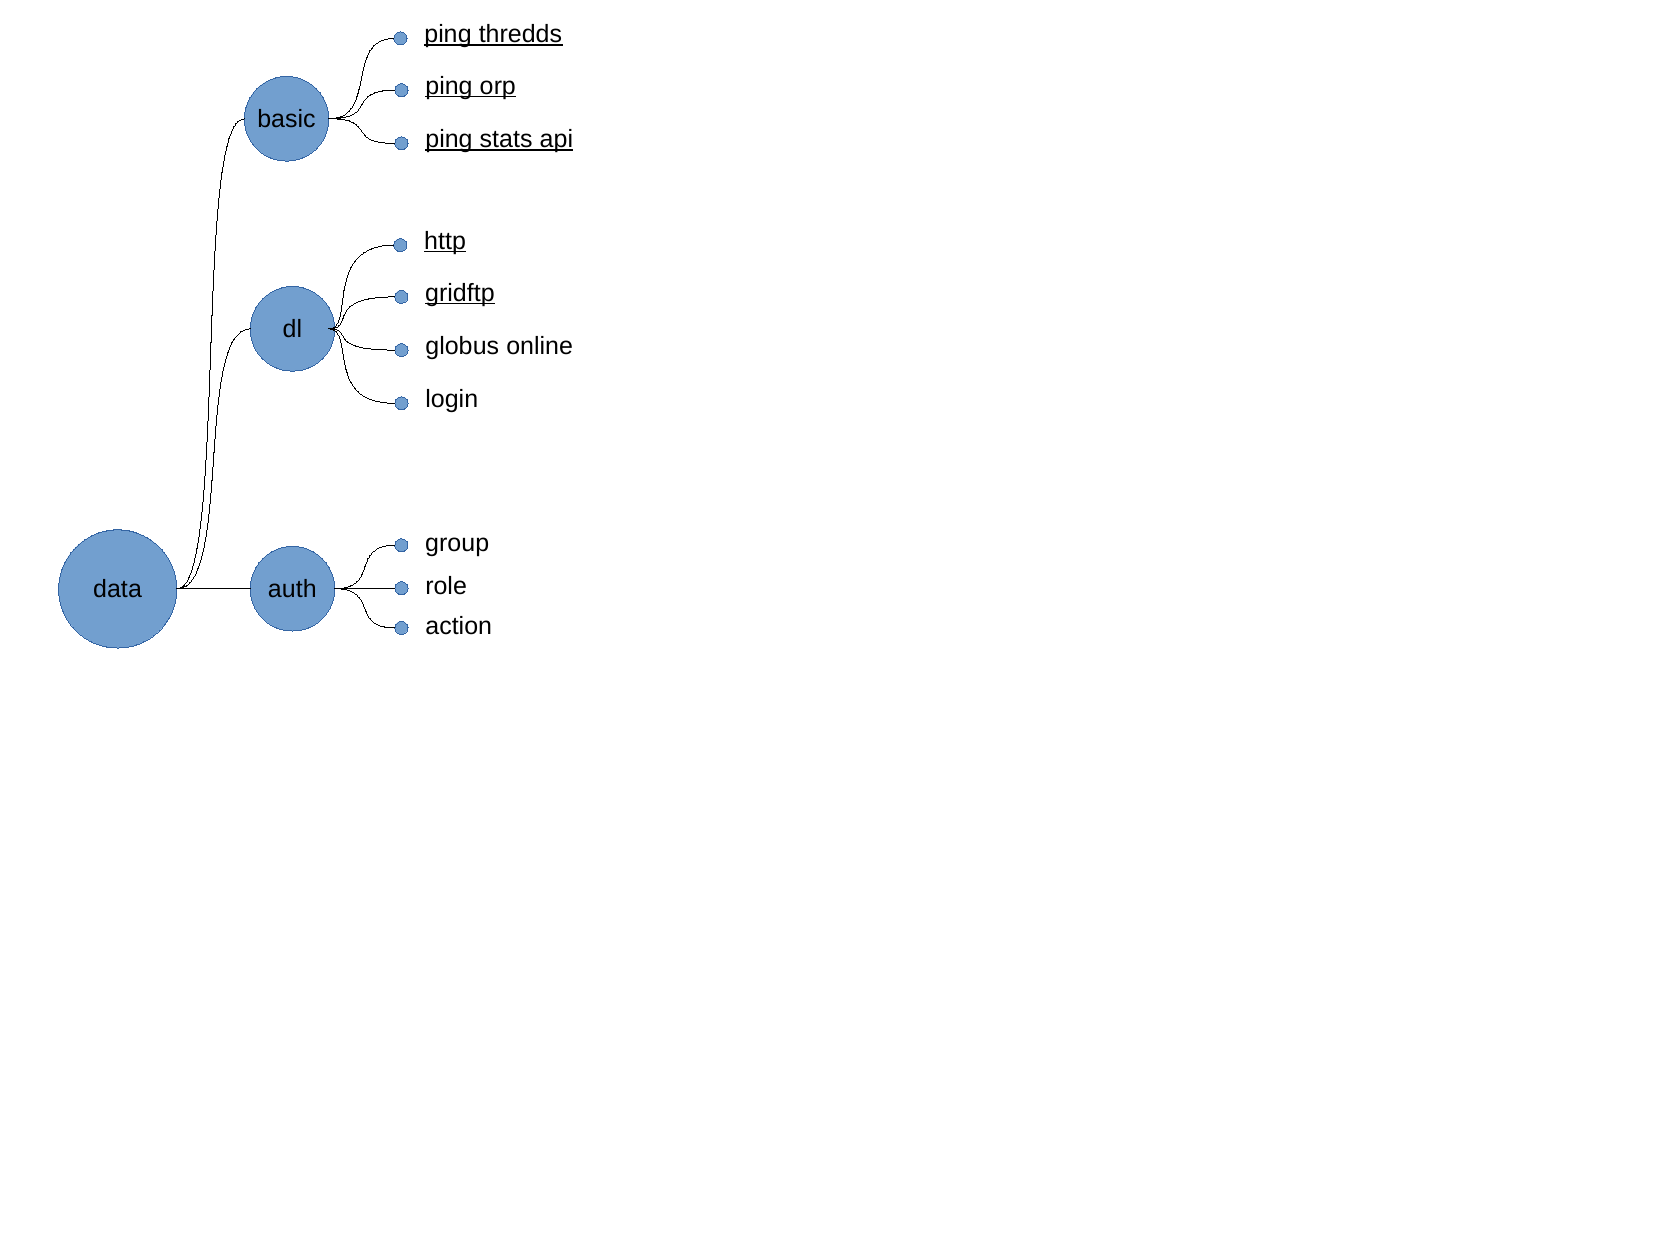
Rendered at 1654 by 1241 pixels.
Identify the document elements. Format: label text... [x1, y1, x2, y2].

text_box [394, 136, 409, 150]
text_box [394, 396, 409, 410]
text_box login [410, 377, 494, 421]
text_box [394, 538, 408, 552]
text_box http [409, 219, 482, 263]
text_box role [410, 565, 483, 604]
text_box [393, 238, 407, 252]
text_box [394, 343, 409, 357]
text_box globus online [410, 324, 589, 368]
text_box data [58, 529, 177, 649]
text_box basic [244, 76, 329, 162]
text_box auth [250, 546, 335, 632]
text_box gridftp [410, 271, 510, 315]
text_box [394, 621, 409, 635]
text_box [393, 31, 408, 45]
text_box ping thredds [409, 12, 578, 56]
text_box [394, 581, 409, 595]
text_box ping orp [410, 64, 580, 108]
text_box group [410, 521, 505, 565]
text_box action [410, 604, 508, 648]
text_box [394, 290, 408, 304]
text_box ping stats api [410, 117, 589, 161]
text_box [394, 83, 409, 97]
text_box dl [250, 286, 335, 372]
